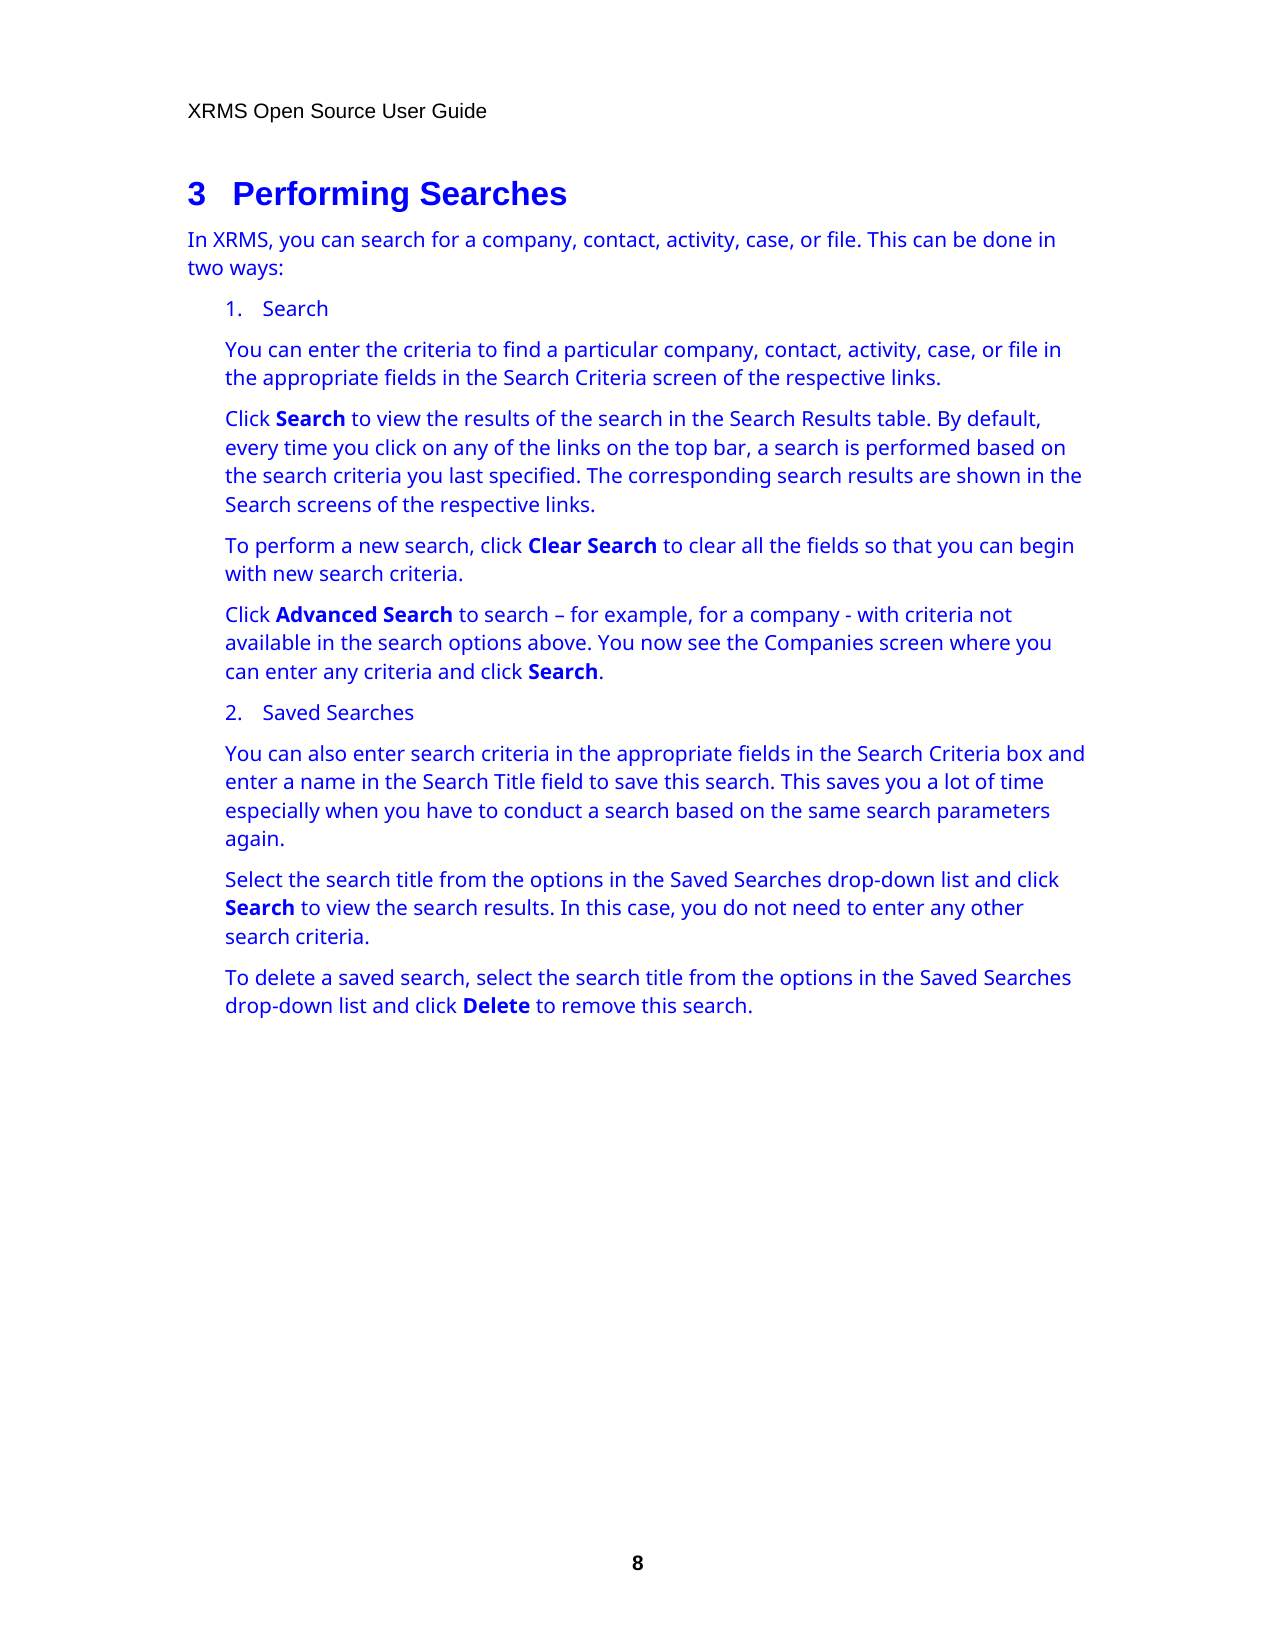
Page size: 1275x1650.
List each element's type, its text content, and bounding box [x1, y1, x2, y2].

list Saved Searches [225, 698, 1087, 726]
text Click Advanced Search to search – for example, for a company - with criteria not available in the search options above. You now see the Companies screen where you can enter any criteria and click Search. [225, 600, 1087, 685]
text To delete a saved search, select the search title from the options in the Saved Searches drop-down list and click Delete to remove this search. [225, 963, 1087, 1020]
text To perform a new search, click Clear Search to clear all the fields so that you can begin with new search criteria. [225, 531, 1087, 588]
subtitle Performing Searches [187, 175, 1087, 212]
text Click Search to view the results of the search in the Search Results table. By default, every time you click on any of the links on the top bar, a search is performed based on the search criteria you last specified. The corresponding search results are shown in the Search screens of the respective links. [225, 404, 1087, 518]
text In XRMS, you can search for a company, contact, activity, case, or file. This can be done in two ways: [187, 225, 1087, 282]
text You can also enter search criteria in the appropriate fields in the Search Criteria box and enter a name in the Search Title field to save this search. This saves you a lot of time especially when you have to conduct a search based on the same search parameters again. [225, 739, 1087, 853]
text Select the search title from the options in the Saved Searches drop-down list and click Search to view the search results. In this case, you do not need to enter any other search criteria. [225, 865, 1087, 950]
list Search [225, 294, 1087, 323]
text You can enter the criteria to find a particular company, contact, activity, case, or file in the appropriate fields in the Search Criteria screen of the respective links. [225, 335, 1087, 392]
